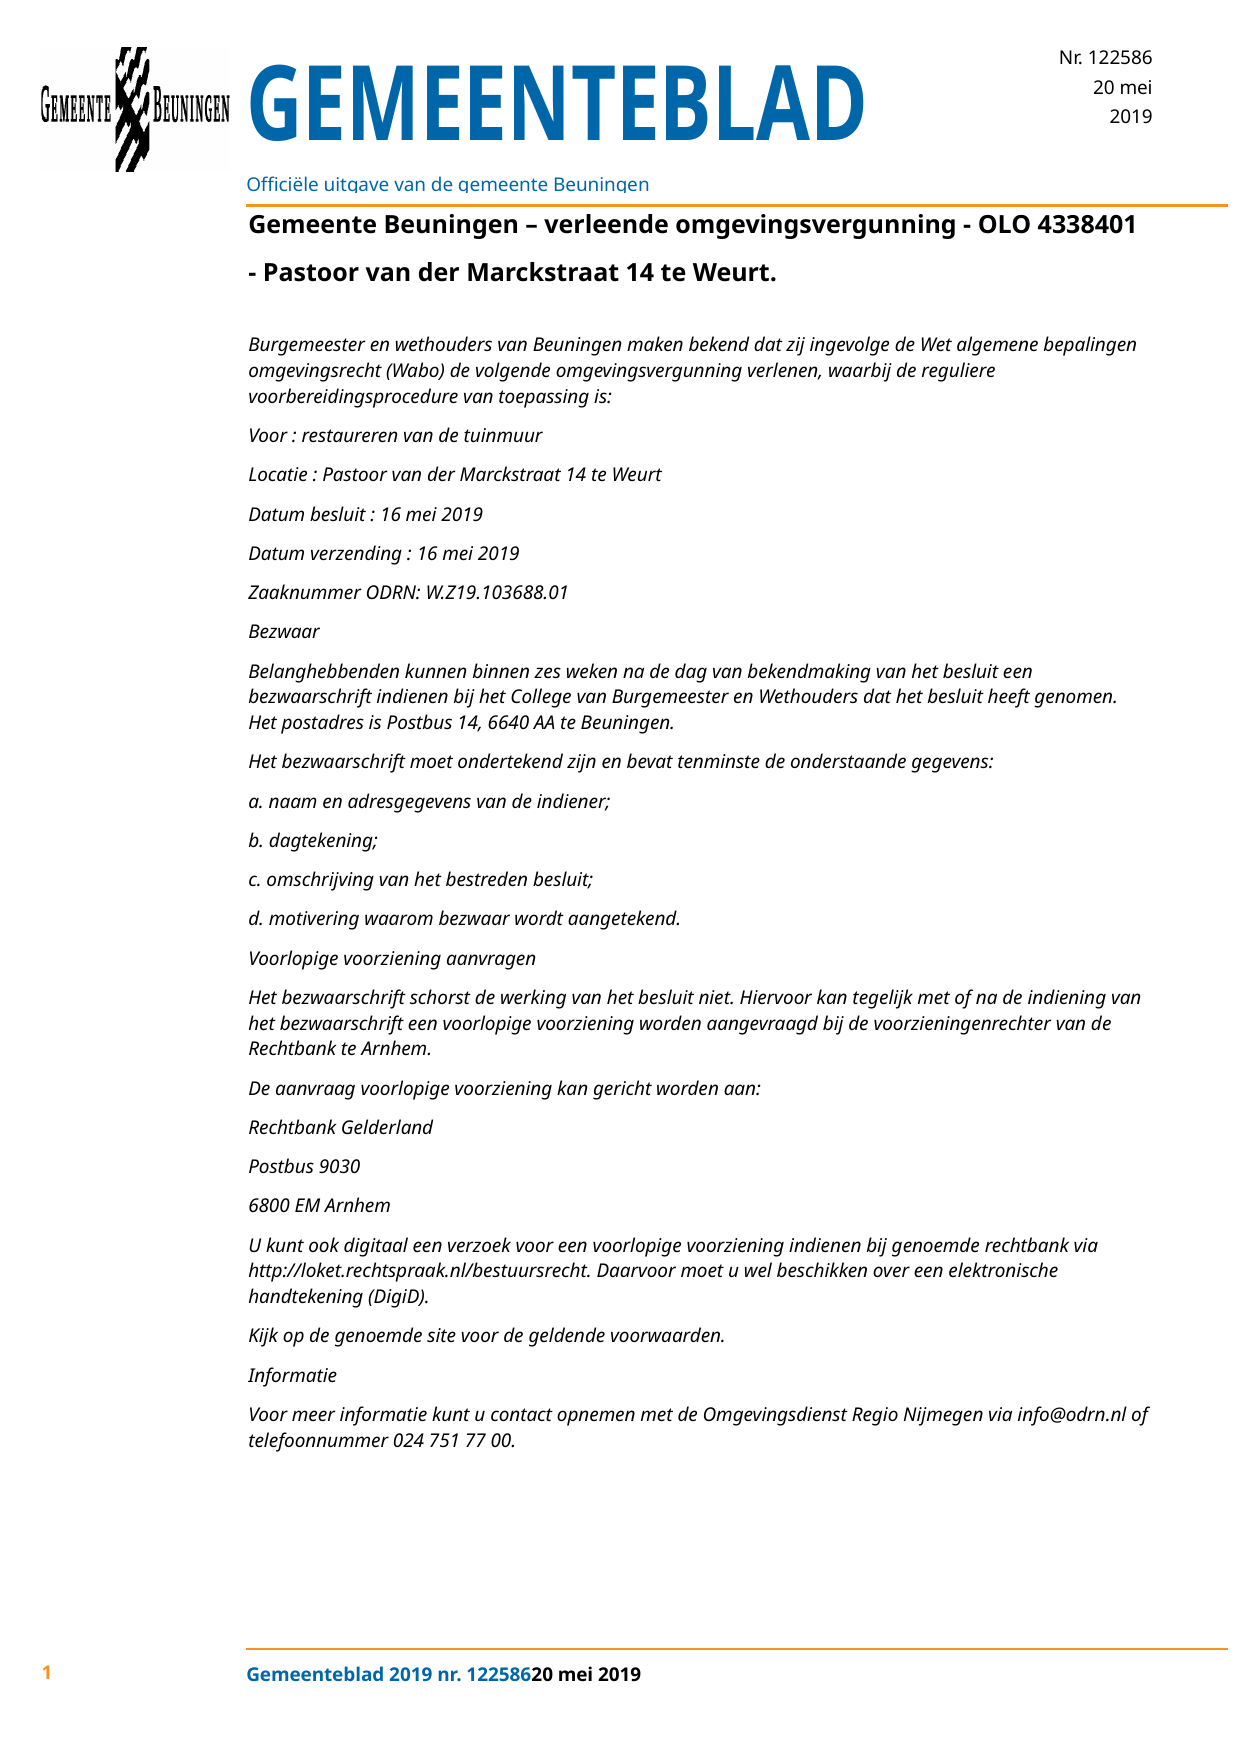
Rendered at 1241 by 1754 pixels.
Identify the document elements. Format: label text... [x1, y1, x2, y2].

text De aanvraag voorlopige voorziening kan gericht worden aan: [248, 1075, 1152, 1101]
text Postbus 9030 [248, 1153, 1152, 1179]
text Voor meer informatie kunt u contact opnemen met de Omgevingsdienst Regio Nijmegen via info@odrn.nl of telefoonnummer 024 751 77 00. [248, 1401, 1152, 1453]
text c. omschrijving van het bestreden besluit; [248, 866, 1152, 892]
text Belanghebbenden kunnen binnen zes weken na de dag van bekendmaking van het besluit een bezwaarschrift indienen bij het College van Burgemeester en Wethouders dat het besluit heeft genomen. Het postadres is Postbus 14, 6640 AA te Beuningen. [248, 658, 1152, 735]
text Kijk op de genoemde site voor de geldende voorwaarden. [248, 1323, 1152, 1348]
text Gemeente Beuningen – verleende omgevingsvergunning - OLO 4338401 - Pastoor van der Marckstraat 14 te Weurt. [248, 207, 1152, 288]
text d. motivering waarom bezwaar wordt aangetekend. [248, 906, 1152, 931]
text Burgemeester en wethouders van Beuningen maken bekend dat zij ingevolge de Wet algemene bepalingen omgevingsrecht (Wabo) de volgende omgevingsvergunning verlenen, waarbij de reguliere voorbereidingsprocedure van toepassing is: [248, 331, 1152, 409]
text b. dagtekening; [248, 827, 1152, 853]
text Rechtbank Gelderland [248, 1114, 1152, 1140]
text Informatie [248, 1362, 1152, 1388]
text Het bezwaarschrift moet ondertekend zijn en bevat tenminste de onderstaande gegevens: [248, 748, 1152, 774]
text Locatie : Pastoor van der Marckstraat 14 te Weurt [248, 461, 1152, 487]
text Datum verzending : 16 mei 2019 [248, 540, 1152, 566]
text Voorlopige voorziening aanvragen [248, 945, 1152, 971]
text Het bezwaarschrift schorst de werking van het besluit niet. Hiervoor kan tegelijk met of na de indiening van het bezwaarschrift een voorlopige voorziening worden aangevraagd bij de voorzieningenrechter van de Rechtbank te Arnhem. [248, 984, 1152, 1061]
text Zaaknummer ODRN: W.Z19.103688.01 [248, 579, 1152, 605]
text Datum besluit : 16 mei 2019 [248, 501, 1152, 526]
text a. naam en adresgegevens van de indiener; [248, 788, 1152, 813]
picture [41, 47, 231, 172]
text Bezwaar [248, 618, 1152, 644]
text U kunt ook digitaal een verzoek voor een voorlopige voorziening indienen bij genoemde rechtbank via http://loket.rechtspraak.nl/bestuursrecht. Daarvoor moet u wel beschikken over een elektronische handtekening (DigiD). [248, 1232, 1152, 1309]
text 6800 EM Arnhem [248, 1193, 1152, 1218]
text Voor : restaureren van de tuinmuur [248, 422, 1152, 448]
